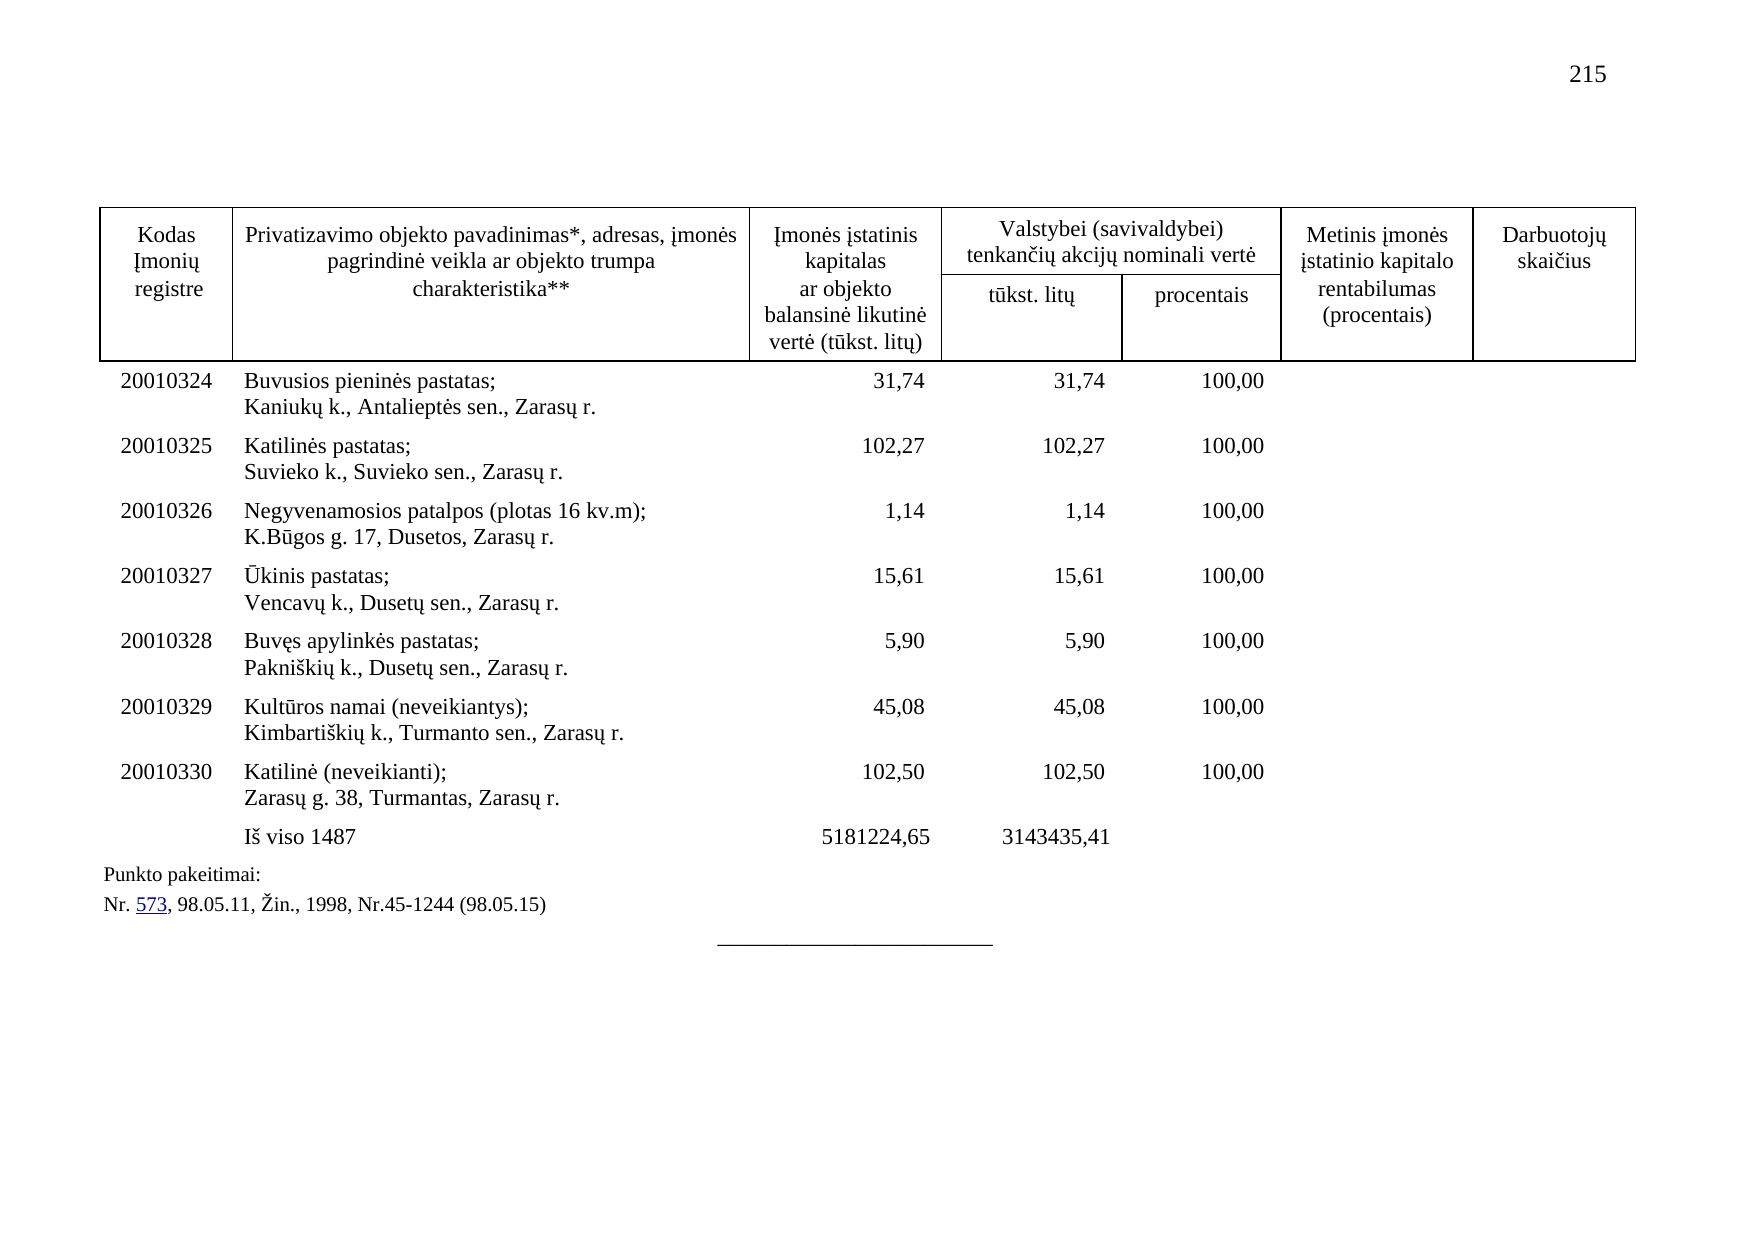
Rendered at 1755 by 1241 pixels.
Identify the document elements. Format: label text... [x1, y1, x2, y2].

table_cell 100,00 [1122, 686, 1281, 752]
table_cell [1473, 752, 1636, 817]
table_cell rentabilumas (procentais) [1282, 274, 1472, 360]
table_cell [1281, 362, 1473, 426]
table_cell tūkst. litų [942, 275, 1121, 360]
table_cell 5,90 [941, 621, 1122, 686]
table_cell [1281, 426, 1473, 491]
table_cell 102,27 [750, 426, 941, 491]
table_cell [1281, 752, 1473, 817]
table_cell 20010326 [100, 491, 233, 556]
table_cell Iš viso 1487 [233, 817, 749, 856]
table_cell 20010330 [100, 752, 233, 817]
table_cell 1,14 [750, 491, 941, 556]
table_cell [1473, 686, 1636, 752]
table_cell [1281, 556, 1473, 621]
text Punkto pakeitimai: [103, 862, 1606, 886]
table_cell 20010324 [100, 362, 233, 426]
table_cell Negyvenamosios patalpos (plotas 16 kv.m); K.Būgos g. 17, Dusetos, Zarasų r. [233, 491, 749, 556]
table_cell Ūkinis pastatas; Vencavų k., Dusetų sen., Zarasų r. [233, 556, 749, 621]
table_cell 20010328 [100, 621, 233, 686]
table_cell Buvusios pieninės pastatas; Kaniukų k., Antalieptės sen., Zarasų r. [233, 362, 749, 426]
table_cell 20010327 [100, 556, 233, 621]
table_header Įmonės įstatinis kapitalas [750, 208, 941, 273]
table_cell 100,00 [1122, 491, 1281, 556]
table_header Metinis įmonės įstatinio kapitalo [1282, 208, 1472, 273]
table_cell 3143435,41 [941, 817, 1122, 856]
table_cell 1,14 [941, 491, 1122, 556]
table_cell [1281, 686, 1473, 752]
text ________________________ [103, 923, 1606, 949]
table_cell [1473, 362, 1636, 426]
table_cell 102,50 [750, 752, 941, 817]
table_cell 100,00 [1122, 362, 1281, 426]
table_cell [1473, 817, 1636, 856]
table_cell Kultūros namai (neveikiantys); Kimbartiškių k., Turmanto sen., Zarasų r. [233, 686, 749, 752]
table_cell 100,00 [1122, 752, 1281, 817]
table_cell [1473, 491, 1636, 556]
table_cell 31,74 [941, 362, 1122, 426]
table_cell [1281, 817, 1473, 856]
table_header Kodas Įmonių [101, 208, 232, 273]
table_cell [1122, 817, 1281, 856]
table_cell 45,08 [941, 686, 1122, 752]
table_cell 20010325 [100, 426, 233, 491]
table_cell [1281, 491, 1473, 556]
table_cell [100, 817, 233, 856]
table_cell 15,61 [941, 556, 1122, 621]
table_cell charakteristika** [233, 274, 749, 360]
table_cell [1281, 621, 1473, 686]
table_header Valstybei (savivaldybei) tenkančių akcijų nominali vertė [942, 208, 1280, 273]
table_cell [1473, 426, 1636, 491]
table_cell procentais [1123, 275, 1280, 360]
table_cell [1473, 556, 1636, 621]
table_cell ar objekto balansinė likutinė vertė (tūkst. litų) [750, 274, 941, 360]
text Nr. 573, 98.05.11, Žin., 1998, Nr.45-1244 (98.05.15) [103, 892, 1606, 916]
table_cell 31,74 [750, 362, 941, 426]
table_cell 100,00 [1122, 621, 1281, 686]
table_cell 100,00 [1122, 426, 1281, 491]
table_cell 15,61 [750, 556, 941, 621]
table_cell registre [101, 274, 232, 360]
table_cell 5,90 [750, 621, 941, 686]
table_cell Katilinės pastatas; Suvieko k., Suvieko sen., Zarasų r. [233, 426, 749, 491]
table_cell 5181224,65 [750, 817, 941, 856]
table_cell [1473, 621, 1636, 686]
table_cell [1474, 274, 1635, 360]
table_header Darbuotojų skaičius [1474, 208, 1635, 273]
table_cell Katilinė (neveikianti); Zarasų g. 38, Turmantas, Zarasų r. [233, 752, 749, 817]
table_cell 102,27 [941, 426, 1122, 491]
table_cell Buvęs apylinkės pastatas; Pakniškių k., Dusetų sen., Zarasų r. [233, 621, 749, 686]
table_cell 100,00 [1122, 556, 1281, 621]
table_header Privatizavimo objekto pavadinimas*, adresas, įmonės pagrindinė veikla ar objekto trumpa [233, 208, 749, 273]
table_cell 102,50 [941, 752, 1122, 817]
table_cell 20010329 [100, 686, 233, 752]
table_cell 45,08 [750, 686, 941, 752]
